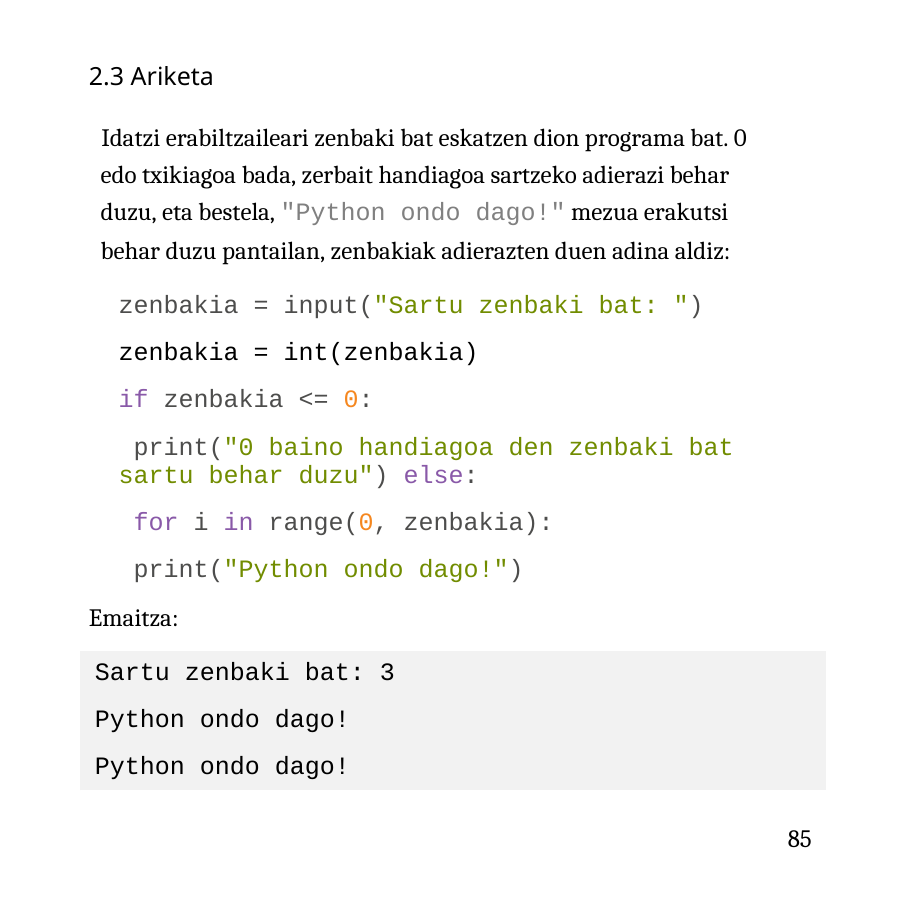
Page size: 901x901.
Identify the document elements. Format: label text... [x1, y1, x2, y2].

text Sartu zenbaki bat: 3 [86, 658, 820, 688]
text print("Python ondo dago!") [118, 557, 811, 585]
text for i in range(0, zenbakia): [118, 509, 811, 538]
text Emaitza: [89, 604, 811, 632]
text 2.3 Ariketa [89, 59, 811, 93]
text Python ondo dago! [86, 698, 820, 735]
text print("0 baino handiagoa den zenbaki bat sartu behar duzu") else: [118, 434, 811, 491]
text Idatzi erabiltzaileari zenbaki bat eskatzen dion programa bat. 0 edo txikiagoa bada, zerbait handiagoa sartzeko adierazi behar duzu, eta bestela, "Python ondo dago!" mezua erakutsi behar duzu pantailan, zenbakiak adierazten duen adina aldiz: [100, 124, 786, 266]
text zenbakia = int(zenbakia) [118, 340, 811, 368]
text if zenbakia <= 0: [118, 387, 811, 415]
text zenbakia = input("Sartu zenbaki bat: ") [118, 293, 811, 321]
text Python ondo dago! [86, 745, 820, 784]
